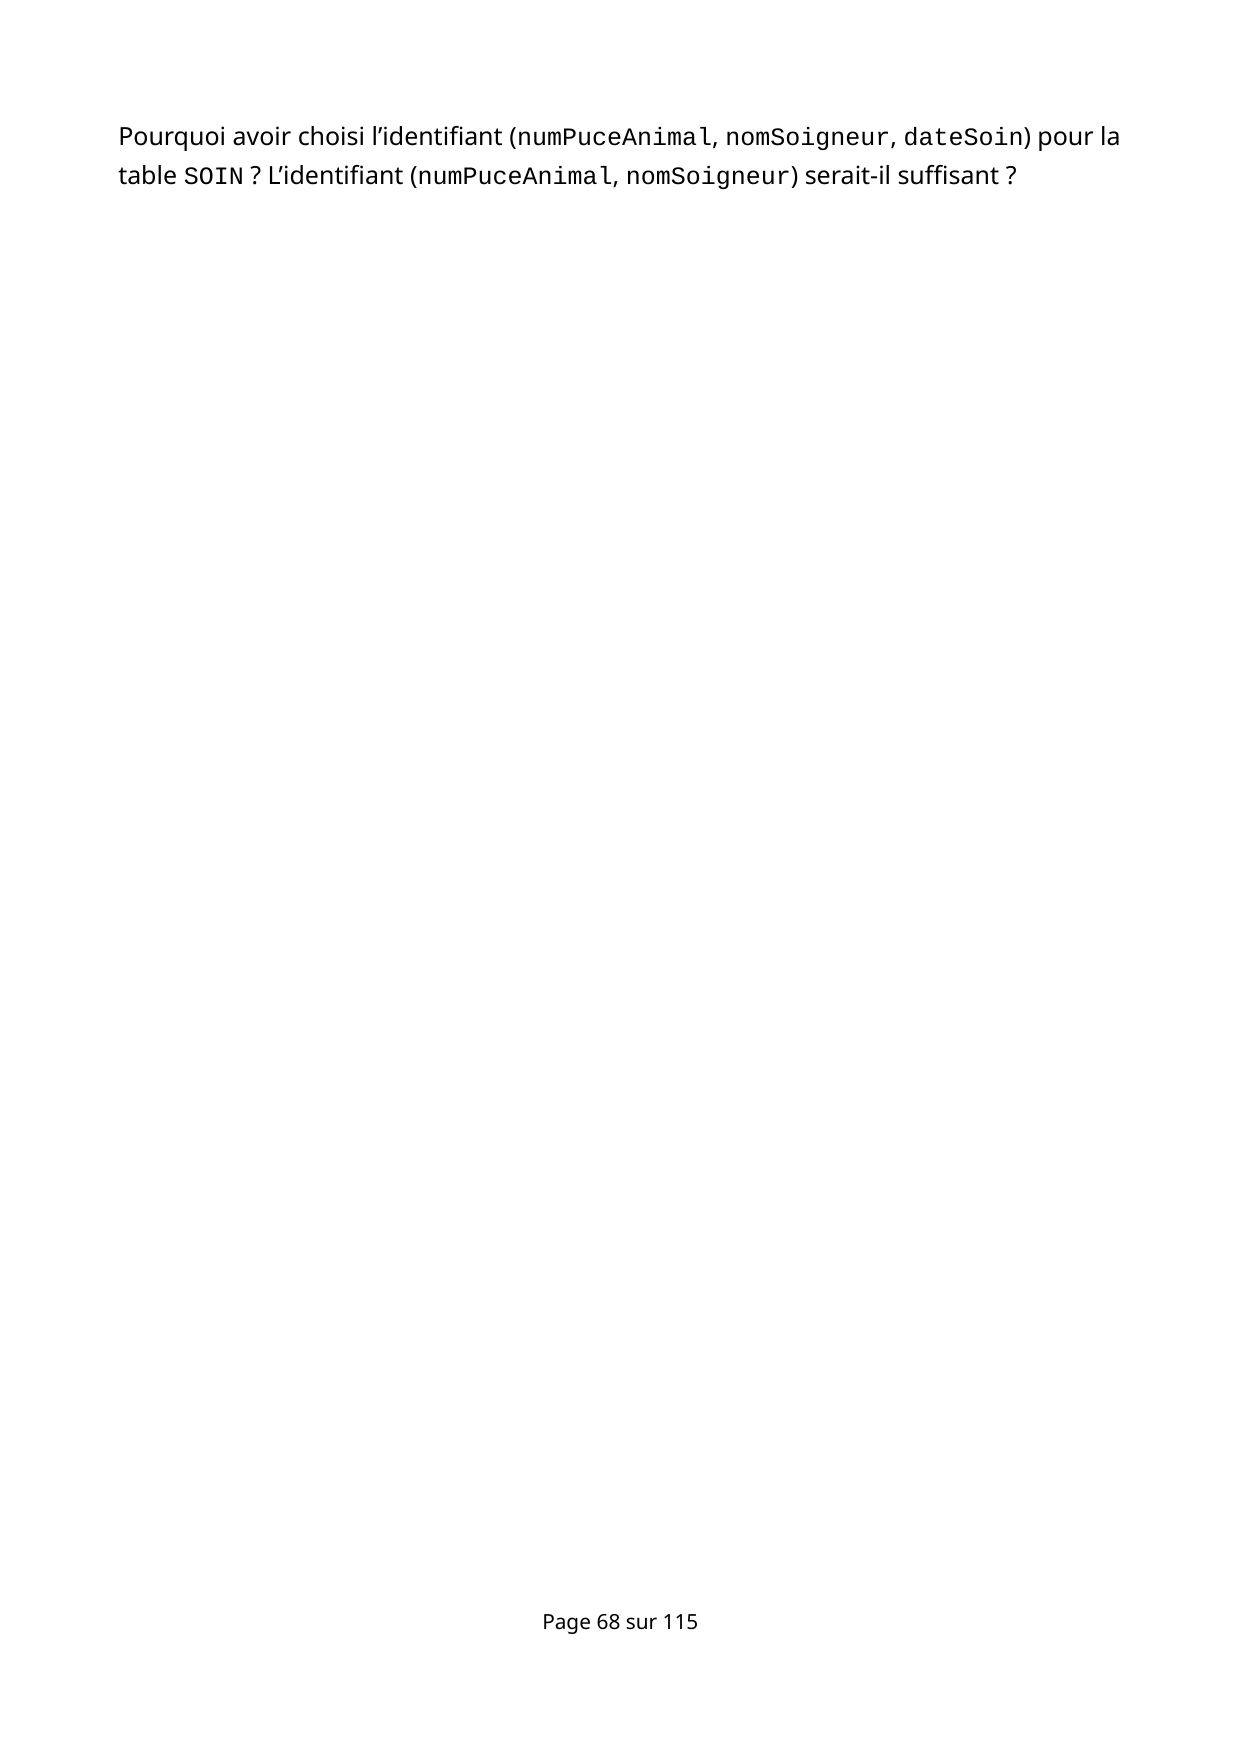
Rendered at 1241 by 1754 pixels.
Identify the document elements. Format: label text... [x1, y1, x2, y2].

text Pourquoi avoir choisi l’identifiant (numPuceAnimal, nomSoigneur, dateSoin) pour la table SOIN ? L’identifiant (numPuceAnimal, nomSoigneur) serait-il suffisant ? [118, 118, 1122, 192]
